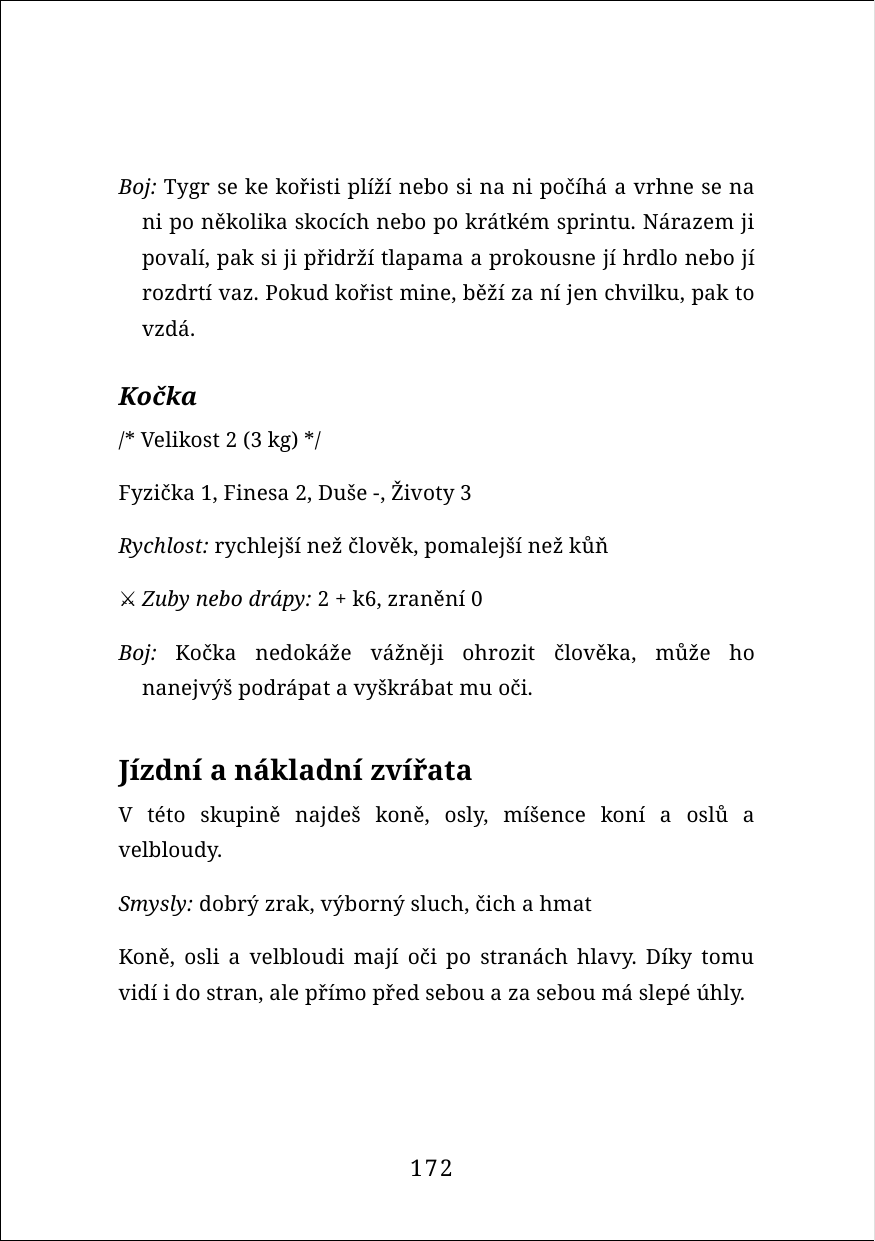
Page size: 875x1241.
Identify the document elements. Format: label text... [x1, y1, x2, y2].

text Smysly: dobrý zrak, výborný sluch, čich a hmat [118, 889, 756, 917]
text Boj: Kočka nedokáže vážněji ohrozit člověka, může ho nanejvýš podrápat a vyškrábat mu oči. [118, 638, 756, 702]
text V této skupině najdeš koně, osly, míšence koní a oslů a velbloudy. [118, 800, 756, 864]
text Rychlost: rychlejší než člověk, pomalejší než kůň [118, 531, 756, 559]
text Boj: Tygr se ke kořisti plíží nebo si na ni počíhá a vrhne se na ni po několika skocích nebo po krátkém sprintu. Nárazem ji povalí, pak si ji přidrží tlapama a prokousne jí hrdlo nebo jí rozdrtí vaz. Pokud kořist mine, běží za ní jen chvilku, pak to vzdá. [118, 172, 756, 342]
subtitle Kočka [118, 379, 756, 413]
text Fyzička 1, Finesa 2, Duše -, Životy 3 [118, 478, 756, 506]
text Koně, osli a velbloudi mají oči po stranách hlavy. Díky tomu vidí i do stran, ale přímo před sebou a za sebou má slepé úhly. [118, 942, 756, 1006]
subtitle Jízdní a nákladní zvířata [118, 750, 756, 788]
text ⚔ Zuby nebo drápy: 2 + k6, zranění 0 [118, 584, 756, 613]
text /* Velikost 2 (3 kg) */ [118, 425, 756, 453]
